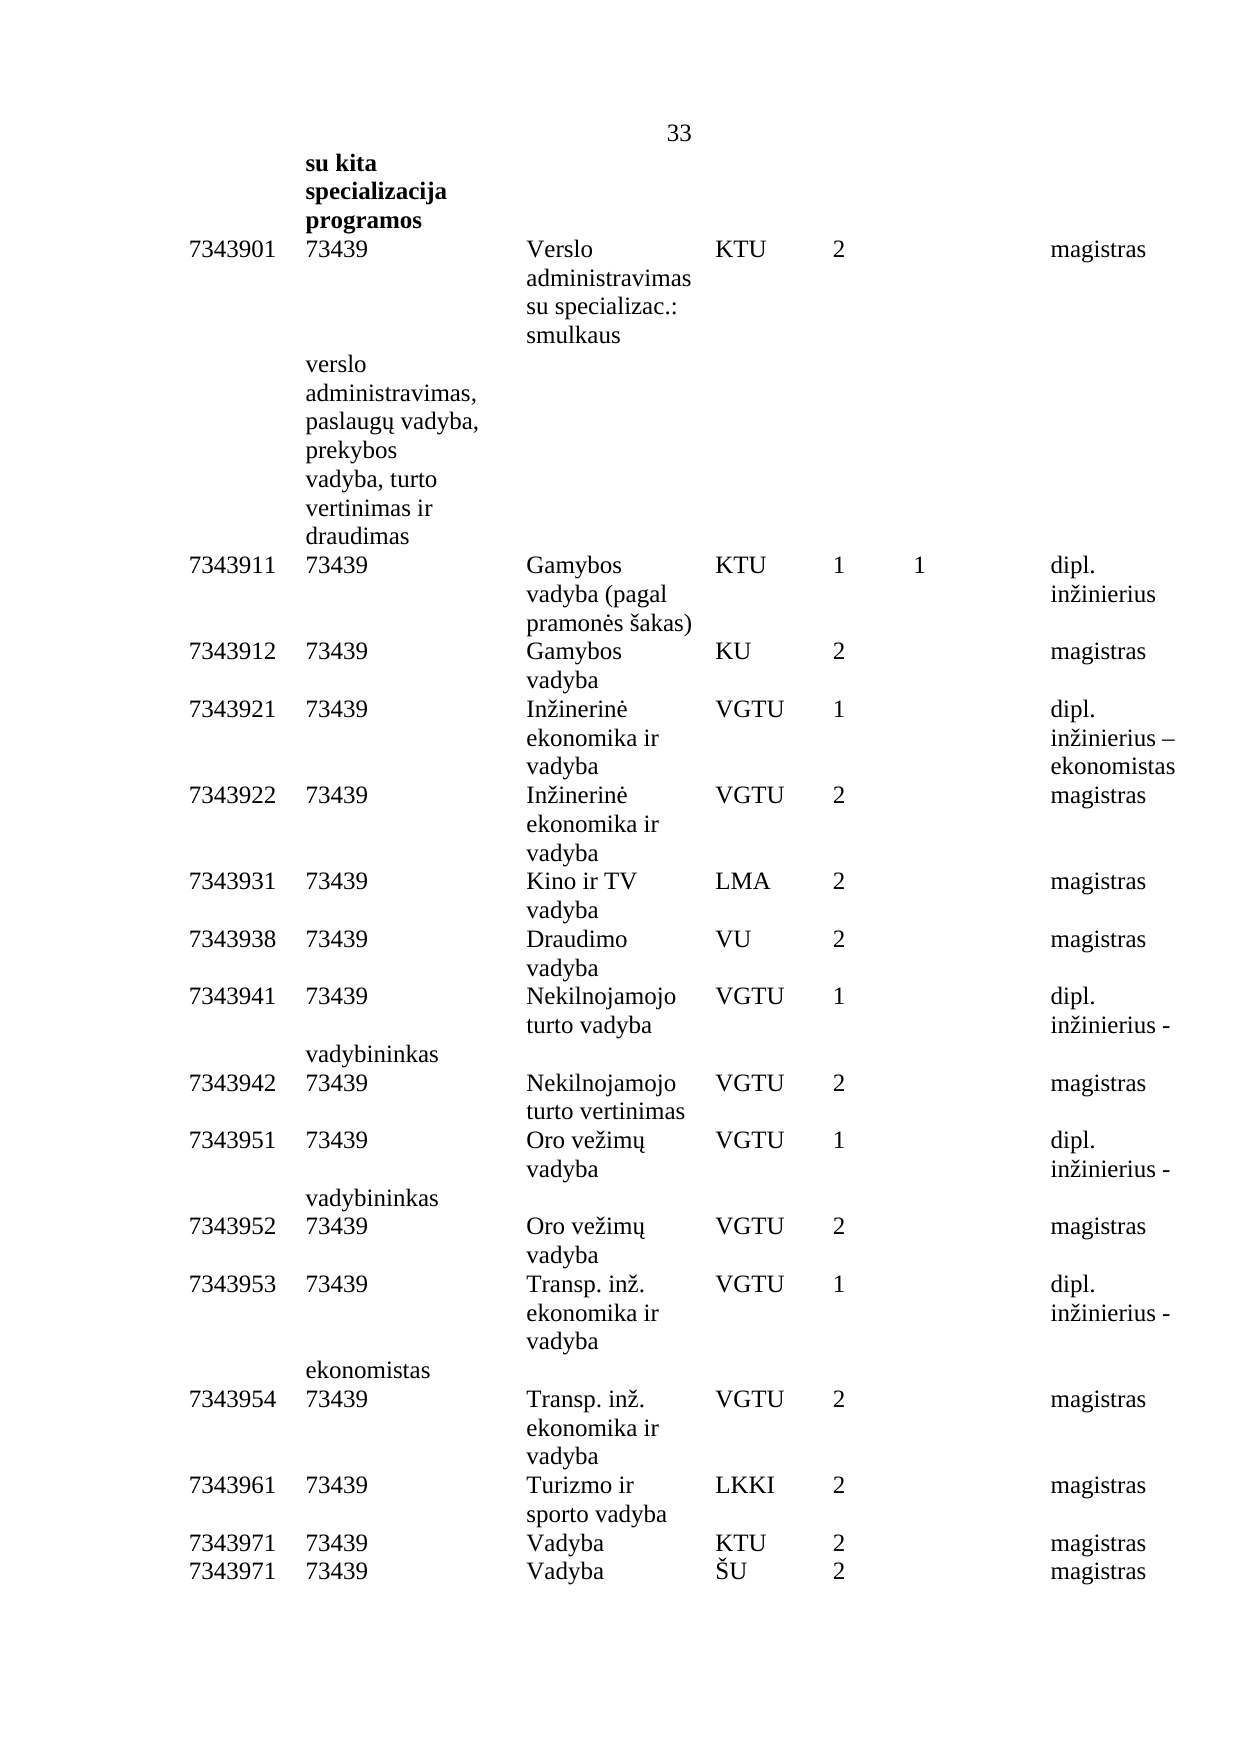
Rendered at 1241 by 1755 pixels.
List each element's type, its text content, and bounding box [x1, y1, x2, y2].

table_cell Oro vežimų vadyba [515, 1211, 704, 1269]
table_cell Gamybos vadyba [515, 636, 704, 694]
table_cell [973, 349, 1039, 464]
table_cell [973, 924, 1039, 981]
table_cell [1202, 148, 1207, 234]
table_cell [1202, 1183, 1207, 1211]
table_cell ŠU [704, 1556, 821, 1585]
table_cell magistras [1039, 1470, 1197, 1528]
table_cell 73439 [294, 1125, 515, 1183]
table_cell 73439 [294, 1211, 515, 1269]
table_cell Kino ir TV vadyba [515, 866, 704, 924]
table_cell [1202, 780, 1207, 866]
table_cell 73439 [294, 1269, 515, 1355]
table_cell 2 [821, 924, 902, 981]
table_cell KTU [704, 1528, 821, 1556]
table_cell Transp. inž. ekonomika ir vadyba [515, 1384, 704, 1470]
table_cell [973, 866, 1039, 924]
table_cell [902, 780, 973, 866]
table_cell [177, 148, 294, 234]
table_cell [973, 1528, 1039, 1556]
table_cell [515, 1183, 704, 1211]
table_cell Inžinerinė ekonomika ir vadyba [515, 694, 704, 780]
table_cell [515, 1039, 704, 1068]
table_cell [973, 1125, 1039, 1183]
table_cell [1202, 349, 1207, 464]
table_cell [973, 550, 1039, 636]
table_cell [902, 1039, 973, 1068]
table_cell 1 [821, 981, 902, 1039]
table_cell [1197, 1183, 1202, 1211]
table_cell [704, 464, 821, 550]
table_cell [1197, 1125, 1202, 1183]
table_cell 1 [821, 1125, 902, 1183]
table_cell [973, 1355, 1039, 1384]
table_cell 1 [821, 550, 902, 636]
table_cell [1197, 1556, 1202, 1585]
table_cell magistras [1039, 1556, 1197, 1585]
table_cell 73439 [294, 780, 515, 866]
table_cell [973, 1556, 1039, 1585]
table_cell [973, 234, 1039, 349]
table_cell 2 [821, 780, 902, 866]
table_cell [1197, 148, 1202, 234]
table_cell vadyba, turto vertinimas ir draudimas [294, 464, 515, 550]
table_cell [902, 464, 973, 550]
table_cell 73439 [294, 694, 515, 780]
table_cell LKKI [704, 1470, 821, 1528]
table_cell [1197, 780, 1202, 866]
table_cell [821, 1039, 902, 1068]
table_cell [973, 694, 1039, 780]
table_cell 2 [821, 1211, 902, 1269]
table_cell [902, 349, 973, 464]
table_cell 1 [902, 550, 973, 636]
table_cell 7343922 [177, 780, 294, 866]
table_cell [973, 148, 1039, 234]
table_cell Vadyba [515, 1556, 704, 1585]
table_cell 7343954 [177, 1384, 294, 1470]
table_cell [1197, 1528, 1202, 1556]
table_cell KTU [704, 234, 821, 349]
table_cell 7343938 [177, 924, 294, 981]
table_cell 7343952 [177, 1211, 294, 1269]
table_cell 2 [821, 1528, 902, 1556]
table_cell [177, 1355, 294, 1384]
table_cell 7343901 [177, 234, 294, 349]
table_cell [902, 1470, 973, 1528]
table_cell [973, 1183, 1039, 1211]
table_cell [1202, 1470, 1207, 1528]
table_cell 73439 [294, 981, 515, 1039]
table_cell magistras [1039, 924, 1197, 981]
table_cell 73439 [294, 234, 515, 349]
table_cell KTU [704, 550, 821, 636]
table_cell 73439 [294, 1068, 515, 1125]
table_cell [973, 1384, 1039, 1470]
table_cell magistras [1039, 780, 1197, 866]
table_cell [902, 1269, 973, 1355]
table_cell [902, 636, 973, 694]
table_cell VGTU [704, 694, 821, 780]
table_cell [973, 1269, 1039, 1355]
table_cell VGTU [704, 981, 821, 1039]
table_cell [1039, 1355, 1197, 1384]
table_cell [704, 1355, 821, 1384]
table_cell 73439 [294, 1556, 515, 1585]
table_cell [1197, 694, 1202, 780]
table_cell dipl. inžinierius – ekonomistas [1039, 694, 1197, 780]
table_cell [1202, 636, 1207, 694]
table_cell [973, 1211, 1039, 1269]
table_cell [1202, 1211, 1207, 1269]
table_cell [177, 349, 294, 464]
table_cell [515, 148, 704, 234]
table_cell [902, 866, 973, 924]
table_cell VU [704, 924, 821, 981]
table_cell [515, 1355, 704, 1384]
table_cell [821, 464, 902, 550]
table_cell [1039, 1039, 1197, 1068]
table_cell 7343911 [177, 550, 294, 636]
table_cell [821, 1183, 902, 1211]
table_cell 7343971 [177, 1528, 294, 1556]
table_cell magistras [1039, 1211, 1197, 1269]
table_cell [704, 1039, 821, 1068]
table_cell [1197, 981, 1202, 1039]
table_cell 73439 [294, 1470, 515, 1528]
table_cell [973, 636, 1039, 694]
table_cell [1202, 234, 1207, 349]
table_cell Inžinerinė ekonomika ir vadyba [515, 780, 704, 866]
table_cell [1202, 1355, 1207, 1384]
table_cell [821, 1355, 902, 1384]
table_cell 73439 [294, 1528, 515, 1556]
table_cell [1197, 550, 1202, 636]
table_cell dipl. inžinierius - [1039, 1269, 1197, 1355]
table_cell su kita specializacija programos [294, 148, 515, 234]
table_cell [1202, 694, 1207, 780]
table_cell Turizmo ir sporto vadyba [515, 1470, 704, 1528]
table_cell magistras [1039, 1528, 1197, 1556]
table_cell 7343961 [177, 1470, 294, 1528]
table_cell [1197, 1039, 1202, 1068]
table_cell [902, 1211, 973, 1269]
table_cell 7343941 [177, 981, 294, 1039]
table_cell Nekilnojamojo turto vertinimas [515, 1068, 704, 1125]
table_cell [902, 694, 973, 780]
table_cell [1197, 1355, 1202, 1384]
table_cell [1202, 464, 1207, 550]
table_cell [973, 1470, 1039, 1528]
table_cell 73439 [294, 636, 515, 694]
table_cell KU [704, 636, 821, 694]
table_cell [1197, 924, 1202, 981]
table_cell Draudimo vadyba [515, 924, 704, 981]
table_cell 7343912 [177, 636, 294, 694]
table_cell 1 [821, 1269, 902, 1355]
table_cell [902, 1355, 973, 1384]
table_cell [1202, 1269, 1207, 1355]
table_cell verslo administravimas, paslaugų vadyba, prekybos [294, 349, 515, 464]
table_cell [177, 1039, 294, 1068]
table_cell [1202, 1125, 1207, 1183]
table_cell vadybininkas [294, 1183, 515, 1211]
table_cell [1197, 464, 1202, 550]
table_cell VGTU [704, 1068, 821, 1125]
table_cell 7343951 [177, 1125, 294, 1183]
table_cell 73439 [294, 1384, 515, 1470]
table_cell [902, 1556, 973, 1585]
table_cell [177, 464, 294, 550]
table_cell Oro vežimų vadyba [515, 1125, 704, 1183]
table_cell [1197, 1068, 1202, 1125]
table_cell VGTU [704, 780, 821, 866]
table_cell magistras [1039, 1384, 1197, 1470]
table_cell Gamybos vadyba (pagal pramonės šakas) [515, 550, 704, 636]
table_cell [1197, 1269, 1202, 1355]
table_cell 1 [821, 694, 902, 780]
table_cell [1202, 866, 1207, 924]
table_cell 2 [821, 866, 902, 924]
table_cell 7343931 [177, 866, 294, 924]
table_cell [1197, 866, 1202, 924]
table_cell [1202, 1384, 1207, 1470]
table_cell 73439 [294, 924, 515, 981]
table_cell dipl. inžinierius - [1039, 981, 1197, 1039]
table_cell [515, 464, 704, 550]
table_cell dipl. inžinierius - [1039, 1125, 1197, 1183]
table_cell dipl. inžinierius [1039, 550, 1197, 636]
table_cell [973, 981, 1039, 1039]
table_cell magistras [1039, 636, 1197, 694]
table_cell [1197, 1470, 1202, 1528]
table_cell 7343971 [177, 1556, 294, 1585]
table_cell 73439 [294, 866, 515, 924]
table_cell [1202, 1068, 1207, 1125]
table_cell [973, 1039, 1039, 1068]
table_cell 7343953 [177, 1269, 294, 1355]
table_cell [1039, 1183, 1197, 1211]
table_cell VGTU [704, 1211, 821, 1269]
table_cell 7343921 [177, 694, 294, 780]
table_cell [704, 1183, 821, 1211]
table_cell [902, 1183, 973, 1211]
table_cell 2 [821, 636, 902, 694]
table_cell [821, 148, 902, 234]
table_cell [1197, 1211, 1202, 1269]
table_cell [1202, 1039, 1207, 1068]
table_cell Verslo administravimas su specializac.: smulkaus [515, 234, 704, 349]
table_cell vadybininkas [294, 1039, 515, 1068]
table_cell 7343942 [177, 1068, 294, 1125]
table_cell [902, 1068, 973, 1125]
table_cell 2 [821, 1556, 902, 1585]
table_cell [1039, 464, 1197, 550]
table_cell [1039, 148, 1197, 234]
table_cell [1039, 349, 1197, 464]
table_cell Transp. inž. ekonomika ir vadyba [515, 1269, 704, 1355]
table_cell [902, 148, 973, 234]
table_cell [704, 148, 821, 234]
table_cell LMA [704, 866, 821, 924]
table_cell 2 [821, 234, 902, 349]
table_cell [515, 349, 704, 464]
table_cell [1197, 349, 1202, 464]
table_cell [902, 924, 973, 981]
table_cell [821, 349, 902, 464]
table_cell [1202, 1556, 1207, 1585]
table_cell [177, 1183, 294, 1211]
table_cell [902, 234, 973, 349]
table_cell magistras [1039, 1068, 1197, 1125]
table_cell [1197, 234, 1202, 349]
table_cell VGTU [704, 1384, 821, 1470]
table_cell [973, 464, 1039, 550]
table_cell magistras [1039, 234, 1197, 349]
table_cell Vadyba [515, 1528, 704, 1556]
table_cell [1202, 550, 1207, 636]
table_cell 2 [821, 1384, 902, 1470]
table_cell [902, 1384, 973, 1470]
table_cell [704, 349, 821, 464]
table_cell magistras [1039, 866, 1197, 924]
table_cell VGTU [704, 1125, 821, 1183]
table_cell [902, 981, 973, 1039]
table_cell 2 [821, 1068, 902, 1125]
table_cell 73439 [294, 550, 515, 636]
table_cell [902, 1125, 973, 1183]
table_cell [973, 1068, 1039, 1125]
table_cell [1197, 1384, 1202, 1470]
table_cell 2 [821, 1470, 902, 1528]
table_cell [1202, 981, 1207, 1039]
table_cell VGTU [704, 1269, 821, 1355]
table_cell ekonomistas [294, 1355, 515, 1384]
table_cell [1202, 1528, 1207, 1556]
table_cell [973, 780, 1039, 866]
table_cell Nekilnojamojo turto vadyba [515, 981, 704, 1039]
table_cell [1197, 636, 1202, 694]
table_cell [1202, 924, 1207, 981]
table_cell [902, 1528, 973, 1556]
